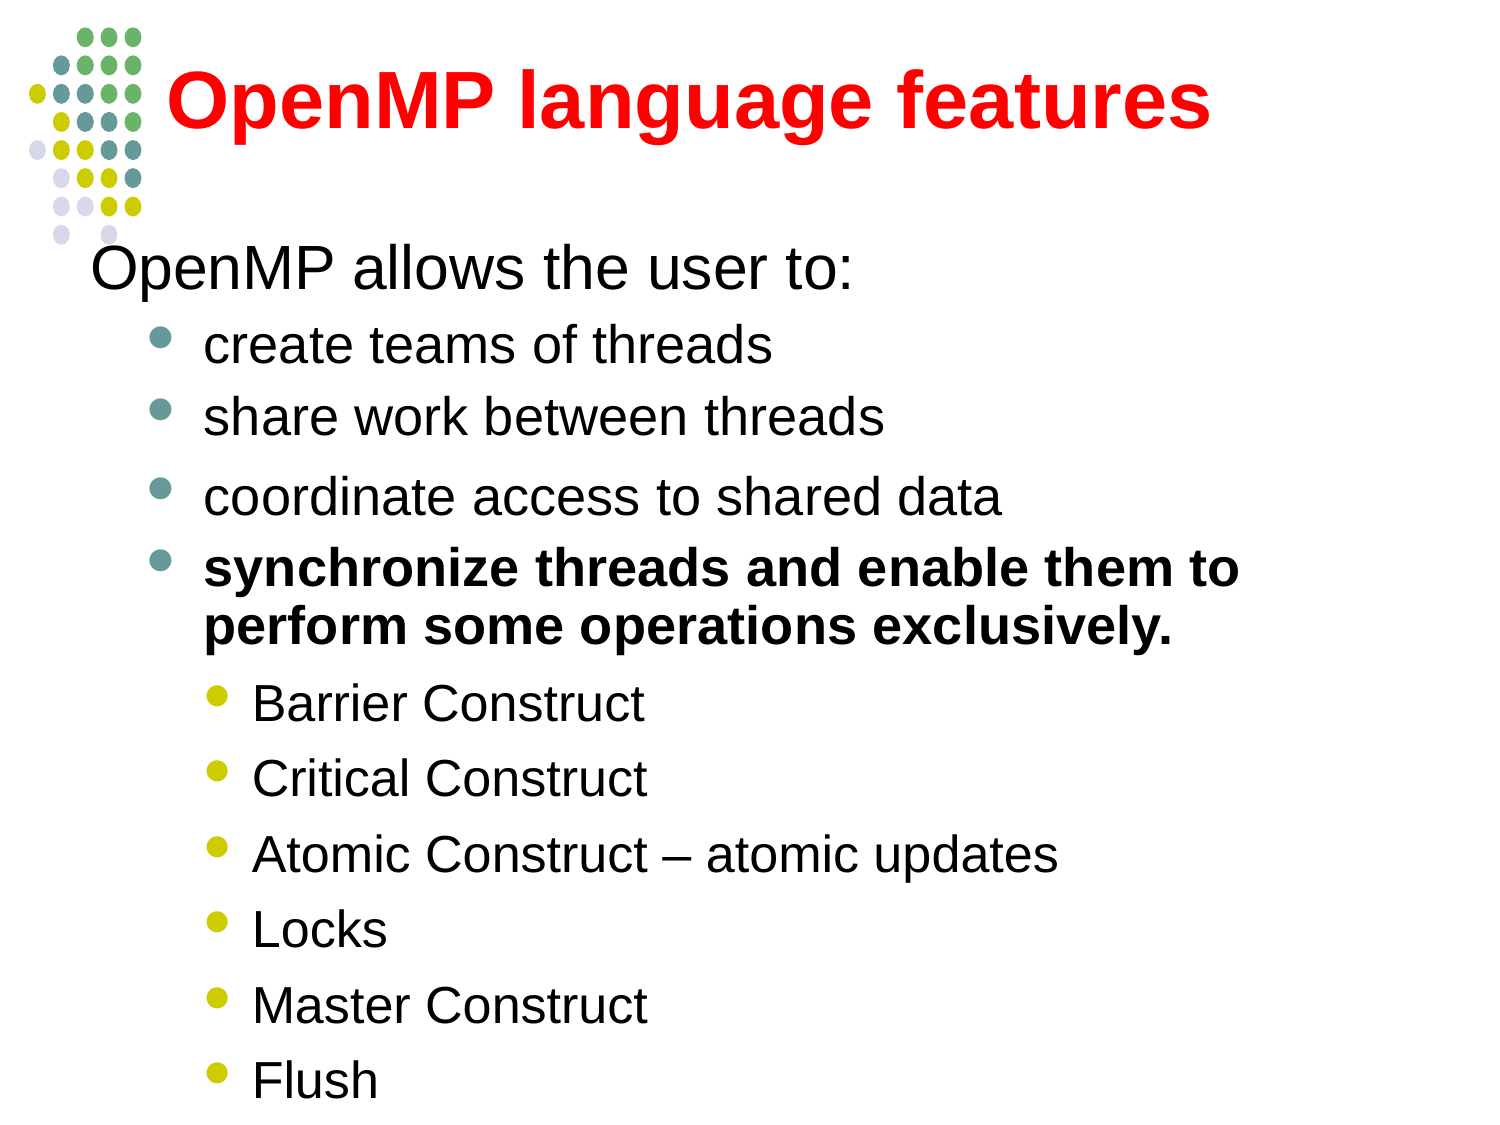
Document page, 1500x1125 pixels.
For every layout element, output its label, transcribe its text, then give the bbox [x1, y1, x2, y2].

list OpenMP allows the user to: create teams of threads share work between threads coordinate access to shared data synchronize threads and enable them to perform some operations exclusively. Barrier Construct Critical Construct Atomic Construct – atomic updates Locks Master Construct Flush [75, 228, 1426, 1117]
title OpenMP language features [151, 40, 1390, 176]
